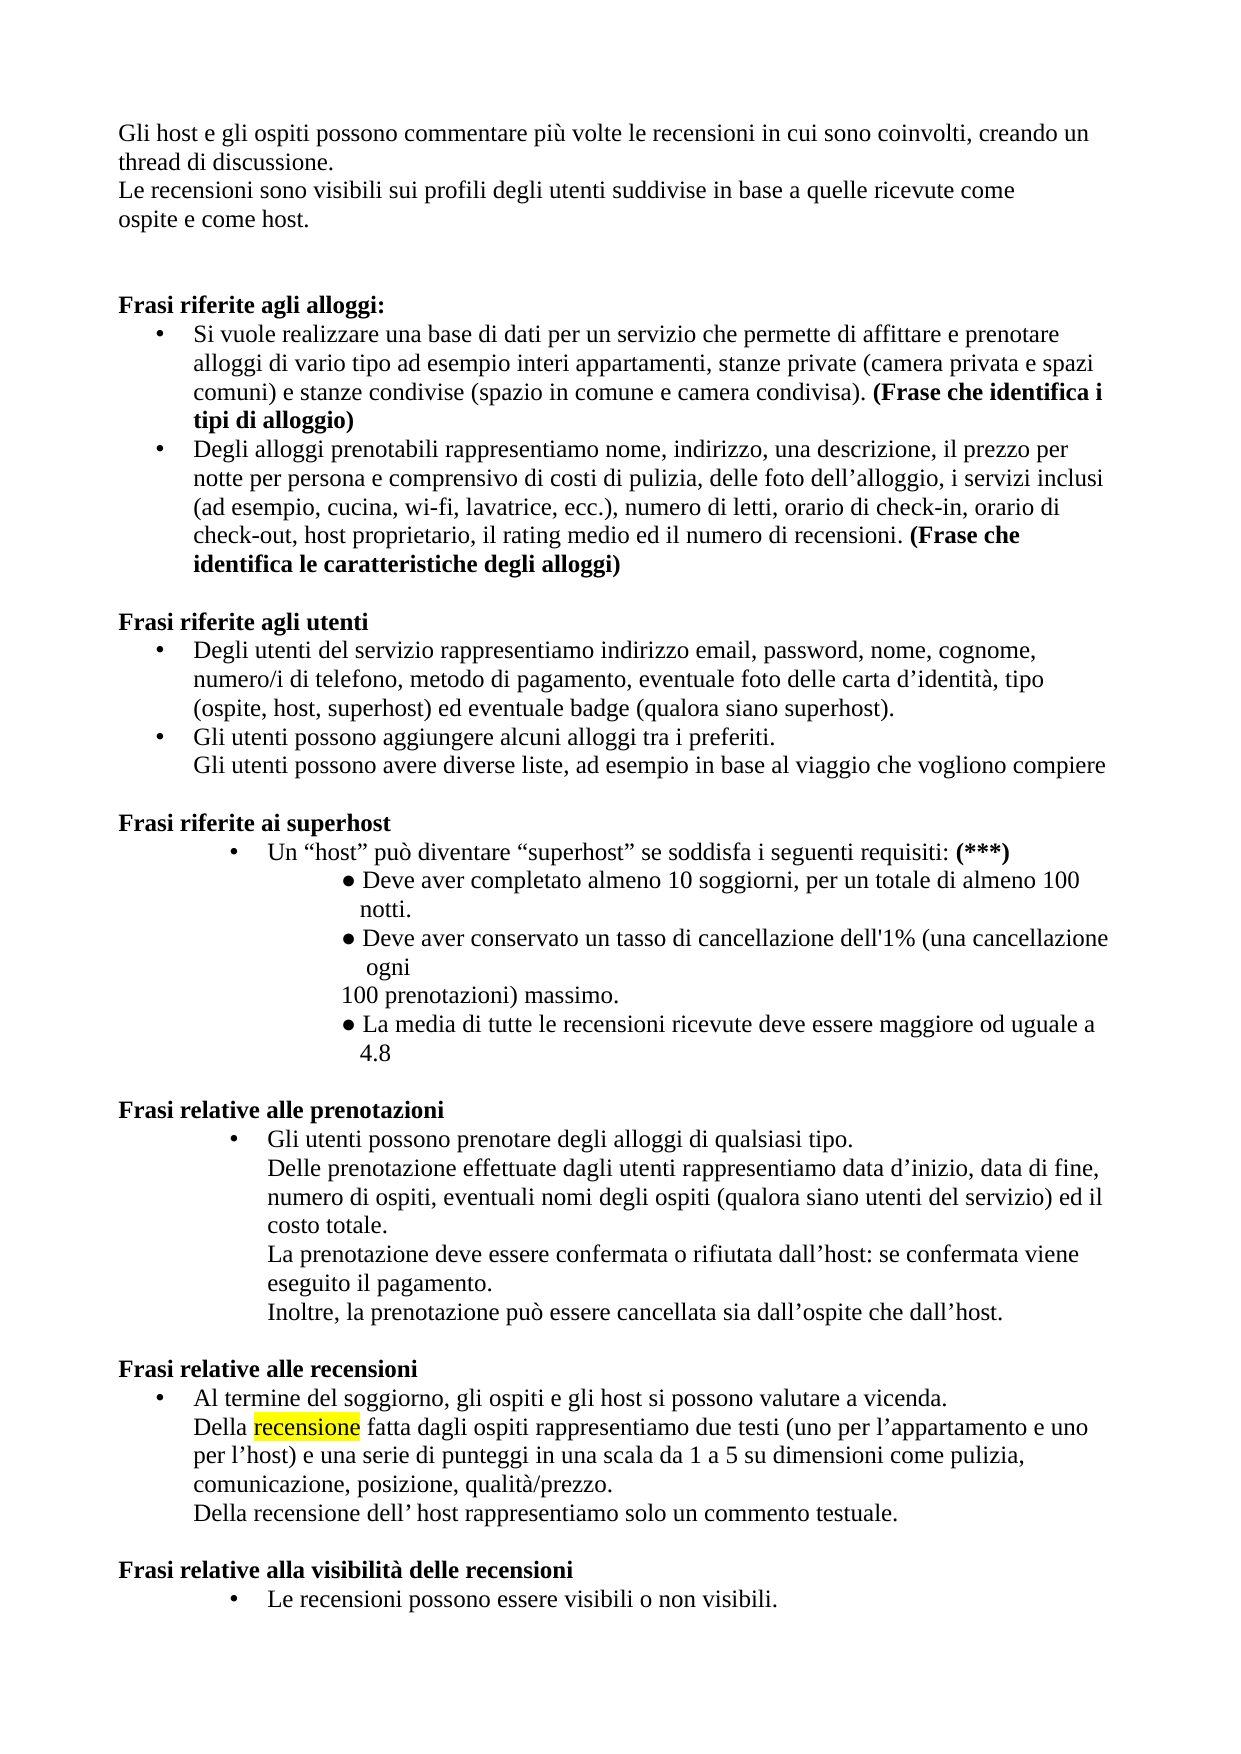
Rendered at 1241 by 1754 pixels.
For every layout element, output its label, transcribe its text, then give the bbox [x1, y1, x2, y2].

text Frasi riferite agli utenti [118, 607, 1122, 636]
list Della recensione fatta dagli ospiti rappresentiamo due testi (uno per l’appartamento e uno per l’host) e una serie di punteggi in una scala da 1 a 5 su dimensioni come pulizia, comunicazione, posizione, qualità/prezzo. [156, 1412, 1122, 1498]
list Gli utenti possono aggiungere alcuni alloggi tra i preferiti. [156, 722, 1122, 751]
list numero/i di telefono, metodo di pagamento, eventuale foto delle carta d’identità, tipo (ospite, host, superhost) ed eventuale badge (qualora siano superhost). [156, 664, 1122, 722]
list Gli utenti possono prenotare degli alloggi di qualsiasi tipo. [229, 1124, 1122, 1153]
list Della recensione dell’ host rappresentiamo solo un commento testuale. [156, 1498, 1122, 1527]
list Le recensioni possono essere visibili o non visibili. [229, 1584, 1122, 1613]
text Frasi relative alla visibilità delle recensioni [118, 1556, 1122, 1584]
list Al termine del soggiorno, gli ospiti e gli host si possono valutare a vicenda. [156, 1383, 1122, 1412]
list Un “host” può diventare “superhost” se soddisfa i seguenti requisiti: (***) [229, 837, 1122, 866]
list notte per persona e comprensivo di costi di pulizia, delle foto dell’alloggio, i servizi inclusi (ad esempio, cucina, wi-fi, lavatrice, ecc.), numero di letti, orario di check-in, orario di check-out, host proprietario, il rating medio ed il numero di recensioni. (Frase che identifica le caratteristiche degli alloggi) [156, 463, 1122, 578]
text Frasi riferite agli alloggi: [118, 291, 1122, 319]
list Si vuole realizzare una base di dati per un servizio che permette di affittare e prenotare [156, 319, 1122, 348]
list Degli utenti del servizio rappresentiamo indirizzo email, password, nome, cognome, [156, 636, 1122, 664]
list ● La media di tutte le recensioni ricevute deve essere maggiore od uguale a 4.8 [229, 1009, 1122, 1067]
text Le recensioni sono visibili sui profili degli utenti suddivise in base a quelle ricevute come [118, 176, 1122, 204]
list comuni) e stanze condivise (spazio in comune e camera condivisa). (Frase che identifica i tipi di alloggio) [156, 377, 1122, 434]
text Frasi relative alle recensioni [118, 1354, 1122, 1383]
list Degli alloggi prenotabili rappresentiamo nome, indirizzo, una descrizione, il prezzo per [156, 434, 1122, 463]
list Gli utenti possono avere diverse liste, ad esempio in base al viaggio che vogliono compiere [156, 751, 1122, 779]
list La prenotazione deve essere confermata o rifiutata dall’host: se confermata viene eseguito il pagamento. [229, 1239, 1122, 1297]
list Delle prenotazione effettuate dagli utenti rappresentiamo data d’inizio, data di fine, numero di ospiti, eventuali nomi degli ospiti (qualora siano utenti del servizio) ed il costo totale. [229, 1153, 1122, 1239]
list ● Deve aver conservato un tasso di cancellazione dell'1% (una cancellazione ogni [229, 923, 1122, 981]
text Gli host e gli ospiti possono commentare più volte le recensioni in cui sono coinvolti, creando un thread di discussione. [118, 118, 1122, 176]
text Frasi relative alle prenotazioni [118, 1096, 1122, 1124]
list alloggi di vario tipo ad esempio interi appartamenti, stanze private (camera privata e spazi [156, 348, 1122, 377]
text Frasi riferite ai superhost [118, 808, 1122, 837]
list Inoltre, la prenotazione può essere cancellata sia dall’ospite che dall’host. [229, 1297, 1122, 1326]
list ● Deve aver completato almeno 10 soggiorni, per un totale di almeno 100 notti. [229, 866, 1122, 923]
text ospite e come host. [118, 204, 1122, 233]
list 100 prenotazioni) massimo. [229, 981, 1122, 1009]
